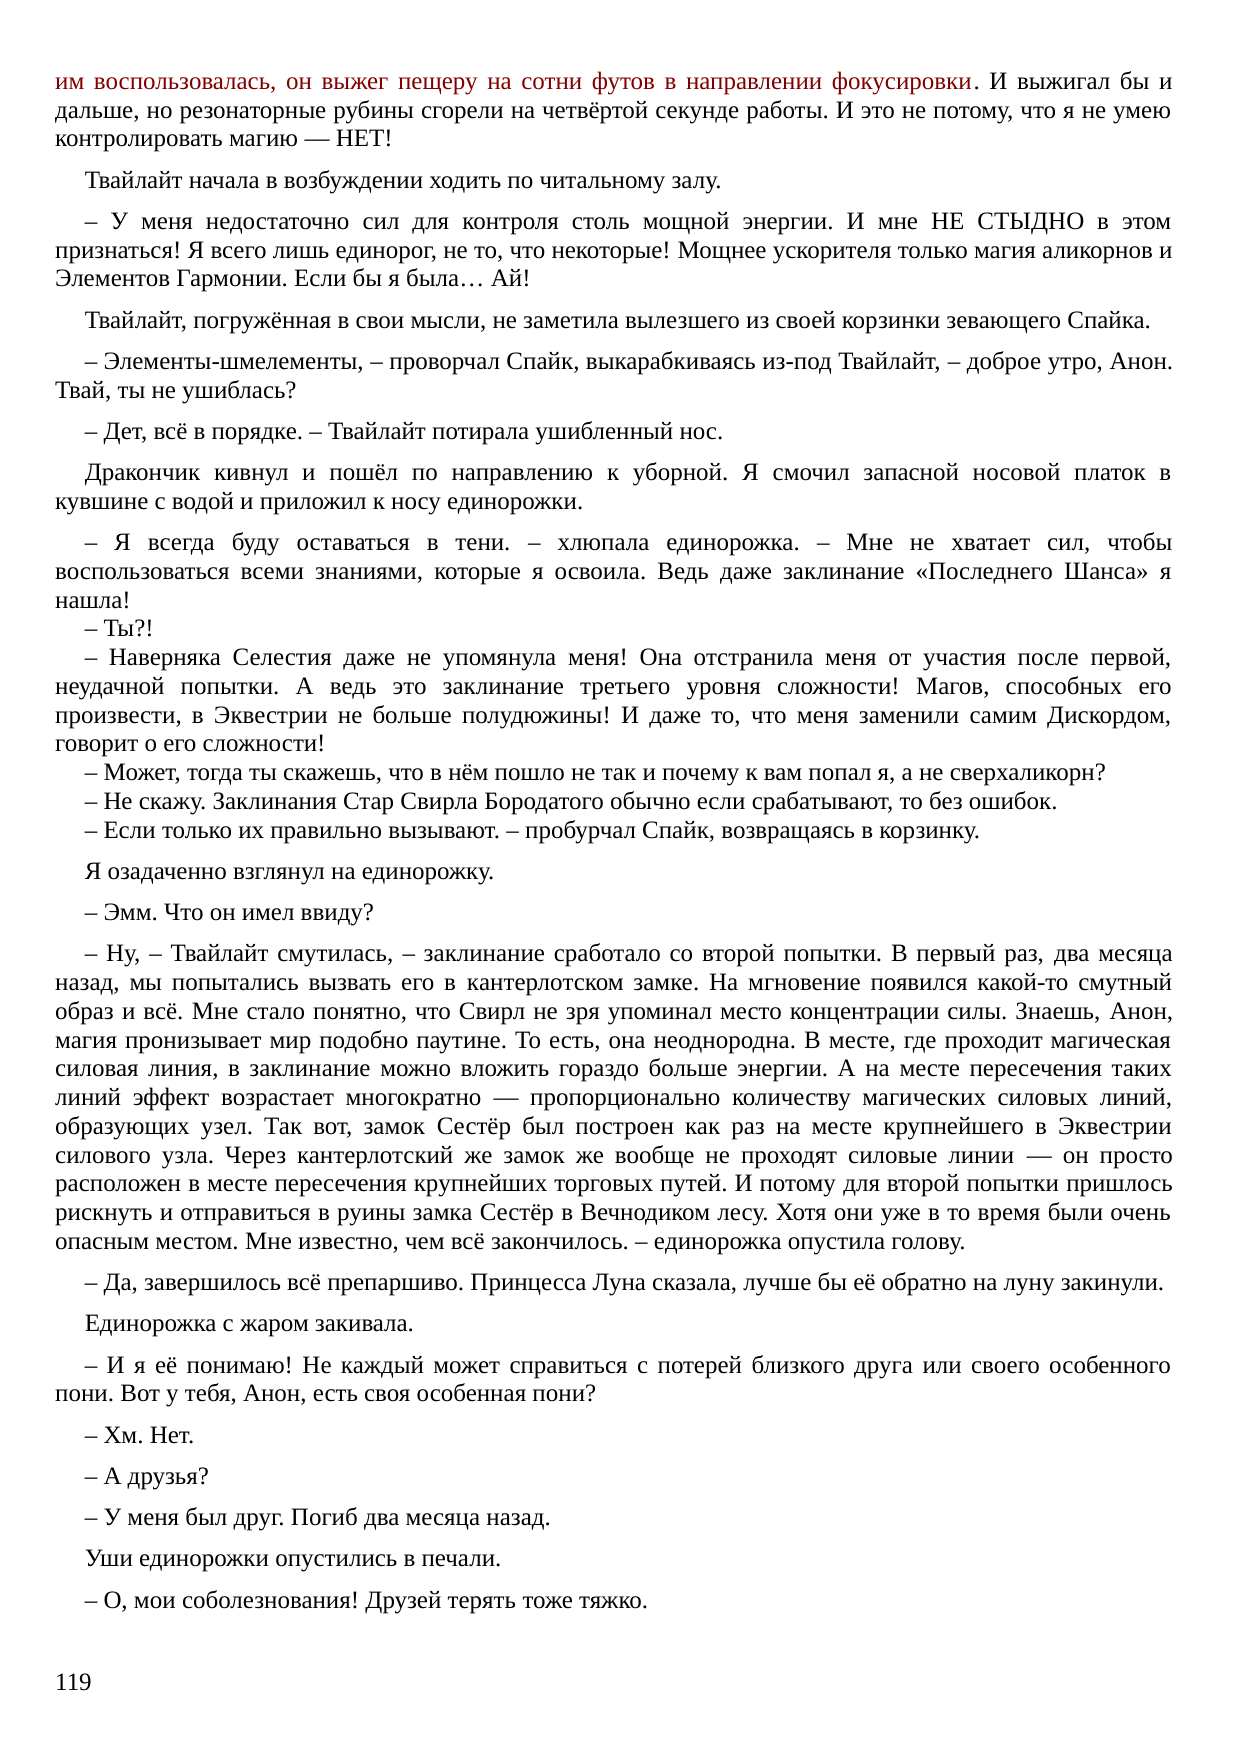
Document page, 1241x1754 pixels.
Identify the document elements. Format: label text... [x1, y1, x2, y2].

text – И я её понимаю! Не каждый может справиться с потерей близкого друга или своего особенного пони. Вот у тебя, Анон, есть своя особенная пони? [55, 1350, 1173, 1407]
text – О, мои соболезнования! Друзей терять тоже тяжко. [55, 1585, 1173, 1613]
text – У меня был друг. Погиб два месяца назад. [55, 1502, 1173, 1531]
text им воспользовалась, он выжег пещеру на сотни футов в направлении фокусировки. И выжигал бы и дальше, но резонаторные рубины сгорели на четвёртой секунде работы. И это не потому, что я не умею контролировать магию — НЕТ! [55, 66, 1173, 152]
text – Если только их правильно вызывают. – пробурчал Спайк, возвращаясь в корзинку. [55, 815, 1173, 843]
text Твайлайт, погружённая в свои мысли, не заметила вылезшего из своей корзинки зевающего Спайка. [55, 305, 1173, 333]
text – А друзья? [55, 1461, 1173, 1490]
text Единорожка с жаром закивала. [55, 1308, 1173, 1337]
text – Эмм. Что он имел ввиду? [55, 897, 1173, 926]
text – Хм. Нет. [55, 1420, 1173, 1448]
text Я озадаченно взглянул на единорожку. [55, 856, 1173, 885]
text – Да, завершилось всё препаршиво. Принцесса Луна сказала, лучше бы её обратно на луну закинули. [55, 1267, 1173, 1296]
text – Ну, – Твайлайт смутилась, – заклинание сработало со второй попытки. В первый раз, два месяца назад, мы попытались вызвать его в кантерлотском замке. На мгновение появился какой-то смутный образ и всё. Мне стало понятно, что Свирл не зря упоминал место концентрации силы. Знаешь, Анон, магия пронизывает мир подобно паутине. То есть, она неоднородна. В месте, где проходит магическая силовая линия, в заклинание можно вложить гораздо больше энергии. А на месте пересечения таких линий эффект возрастает многократно — пропорционально количеству магических силовых линий, образующих узел. Так вот, замок Сестёр был построен как раз на месте крупнейшего в Эквестрии силового узла. Через кантерлотский же замок же вообще не проходят силовые линии — он просто расположен в месте пересечения крупнейших торговых путей. И потому для второй попытки пришлось рискнуть и отправиться в руины замка Сестёр в Вечнодиком лесу. Хотя они уже в то время были очень опасным местом. Мне известно, чем всё закончилось. – единорожка опустила голову. [55, 938, 1173, 1255]
text – Дет, всё в порядке. – Твайлайт потирала ушибленный нос. [55, 416, 1173, 445]
text Твайлайт начала в возбуждении ходить по читальному залу. [55, 165, 1173, 193]
text – Не скажу. Заклинания Стар Свирла Бородатого обычно если срабатывают, то без ошибок. [55, 786, 1173, 815]
text – Наверняка Селестия даже не упомянула меня! Она отстранила меня от участия после первой, неудачной попытки. А ведь это заклинание третьего уровня сложности! Магов, способных его произвести, в Эквестрии не больше полудюжины! И даже то, что меня заменили самим Дискордом, говорит о его сложности! [55, 642, 1173, 757]
text – У меня недостаточно сил для контроля столь мощной энергии. И мне НЕ СТЫДНО в этом признаться! Я всего лишь единорог, не то, что некоторые! Мощнее ускорителя только магия аликорнов и Элементов Гармонии. Если бы я была… Ай! [55, 206, 1173, 292]
text – Я всегда буду оставаться в тени. – хлюпала единорожка. – Мне не хватает сил, чтобы воспользоваться всеми знаниями, которые я освоила. Ведь даже заклинание «Последнего Шанса» я нашла! [55, 527, 1173, 613]
text – Ты?! [55, 613, 1173, 642]
text – Элементы-шмелементы, – проворчал Спайк, выкарабкиваясь из-под Твайлайт, – доброе утро, Анон. Твай, ты не ушиблась? [55, 346, 1173, 403]
text Уши единорожки опустились в печали. [55, 1543, 1173, 1572]
text Дракончик кивнул и пошёл по направлению к уборной. Я смочил запасной носовой платок в кувшине с водой и приложил к носу единорожки. [55, 457, 1173, 515]
text – Может, тогда ты скажешь, что в нём пошло не так и почему к вам попал я, а не сверхаликорн? [55, 757, 1173, 786]
